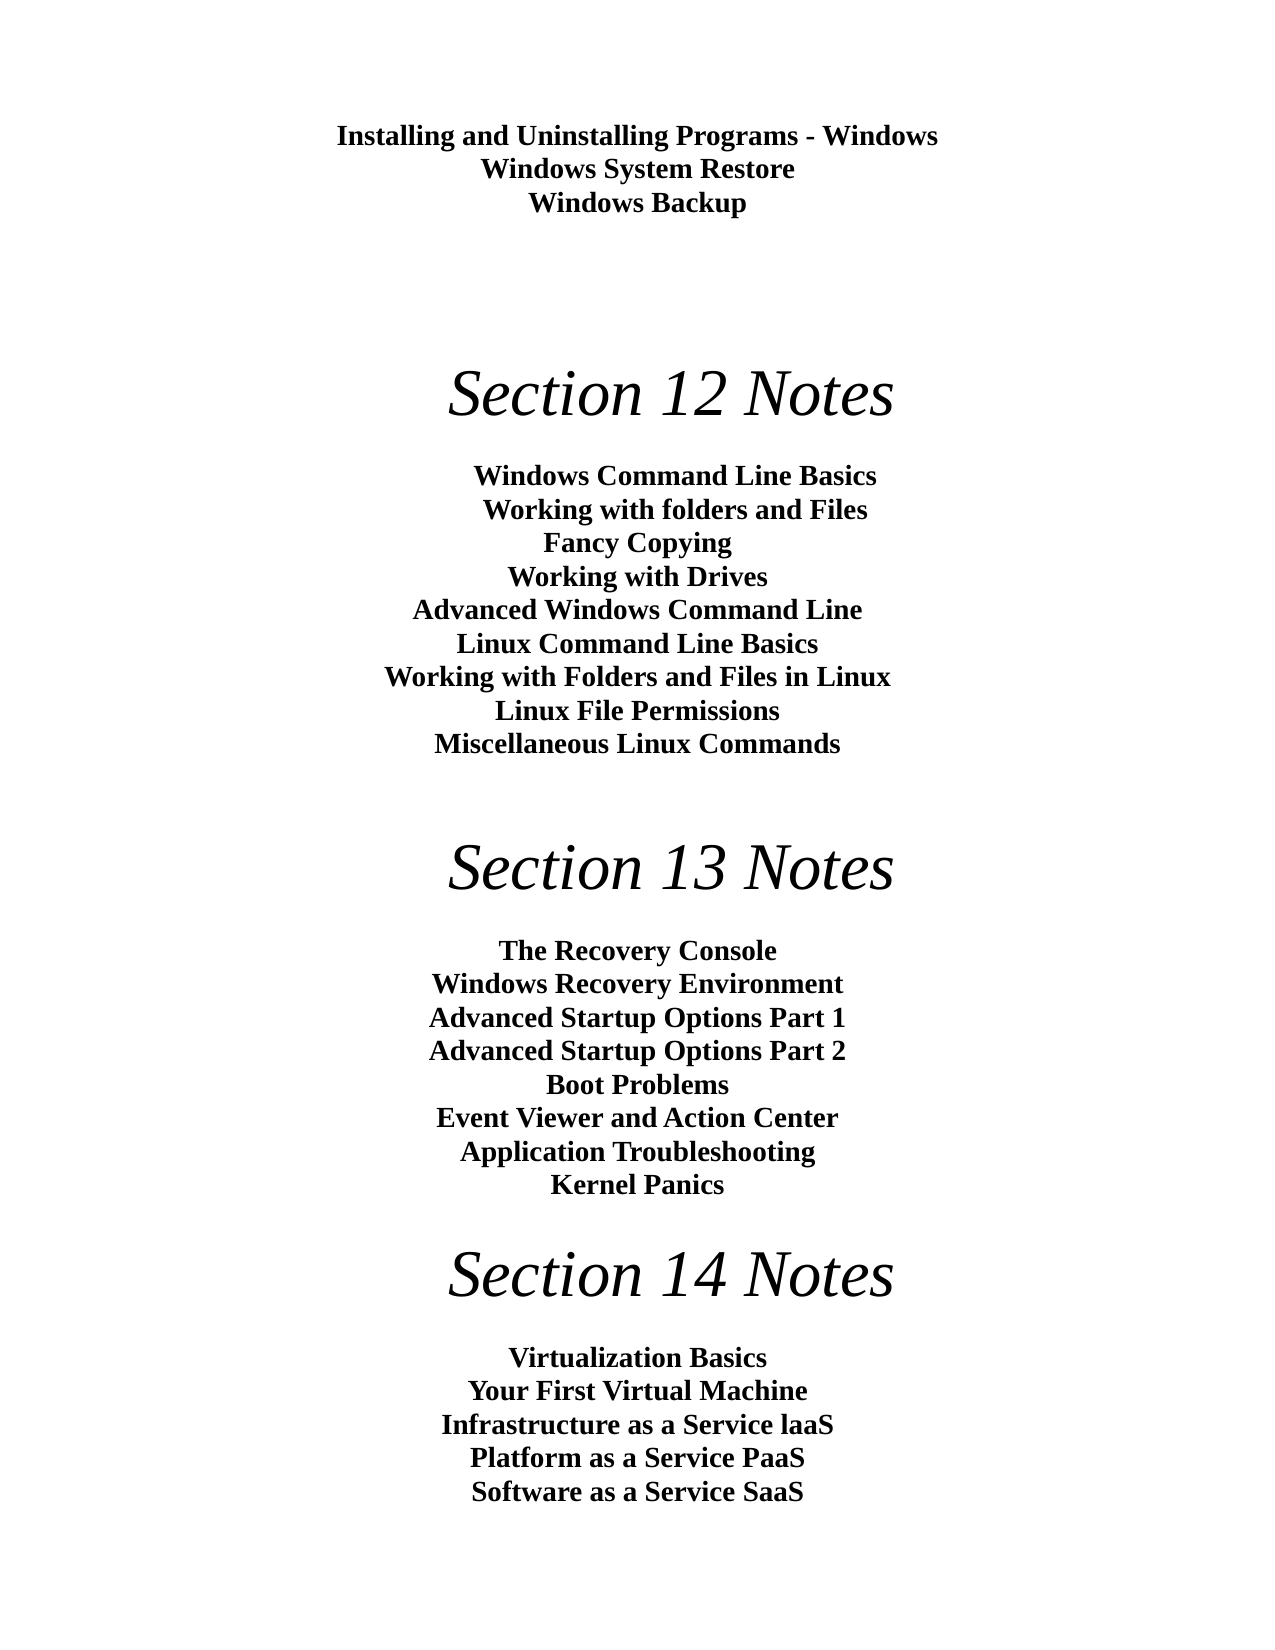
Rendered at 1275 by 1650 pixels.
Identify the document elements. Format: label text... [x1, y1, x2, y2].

text Fancy Copying [118, 525, 1157, 559]
list Working with folders and Files [156, 492, 1157, 525]
list Windows Command Line Basics [156, 458, 1157, 492]
text Working with Folders and Files in Linux [118, 659, 1157, 693]
text Software as a Service SaaS [118, 1474, 1157, 1508]
text Linux File Permissions [118, 693, 1157, 727]
text Boot Problems [118, 1067, 1157, 1100]
list Section 14 Notes [156, 1234, 1157, 1311]
text Virtualization Basics [118, 1340, 1157, 1373]
text Kernel Panics [118, 1167, 1157, 1201]
text Miscellaneous Linux Commands [118, 727, 1157, 760]
text The Recovery Console [118, 933, 1157, 966]
list Section 13 Notes [156, 827, 1157, 904]
text Windows Backup [118, 185, 1157, 219]
text Linux Command Line Basics [118, 626, 1157, 659]
text Advanced Startup Options Part 1 [118, 1000, 1157, 1033]
text Advanced Startup Options Part 2 [118, 1033, 1157, 1067]
text Platform as a Service PaaS [118, 1441, 1157, 1474]
text Installing and Uninstalling Programs - Windows [118, 118, 1157, 152]
text Infrastructure as a Service laaS [118, 1407, 1157, 1441]
text Windows Recovery Environment [118, 966, 1157, 1000]
text Windows System Restore [118, 152, 1157, 185]
text Event Viewer and Action Center [118, 1100, 1157, 1134]
text Working with Drives [118, 559, 1157, 592]
text Your First Virtual Machine [118, 1373, 1157, 1407]
text Advanced Windows Command Line [118, 592, 1157, 626]
list Section 12 Notes [156, 353, 1157, 429]
text Application Troubleshooting [118, 1134, 1157, 1167]
